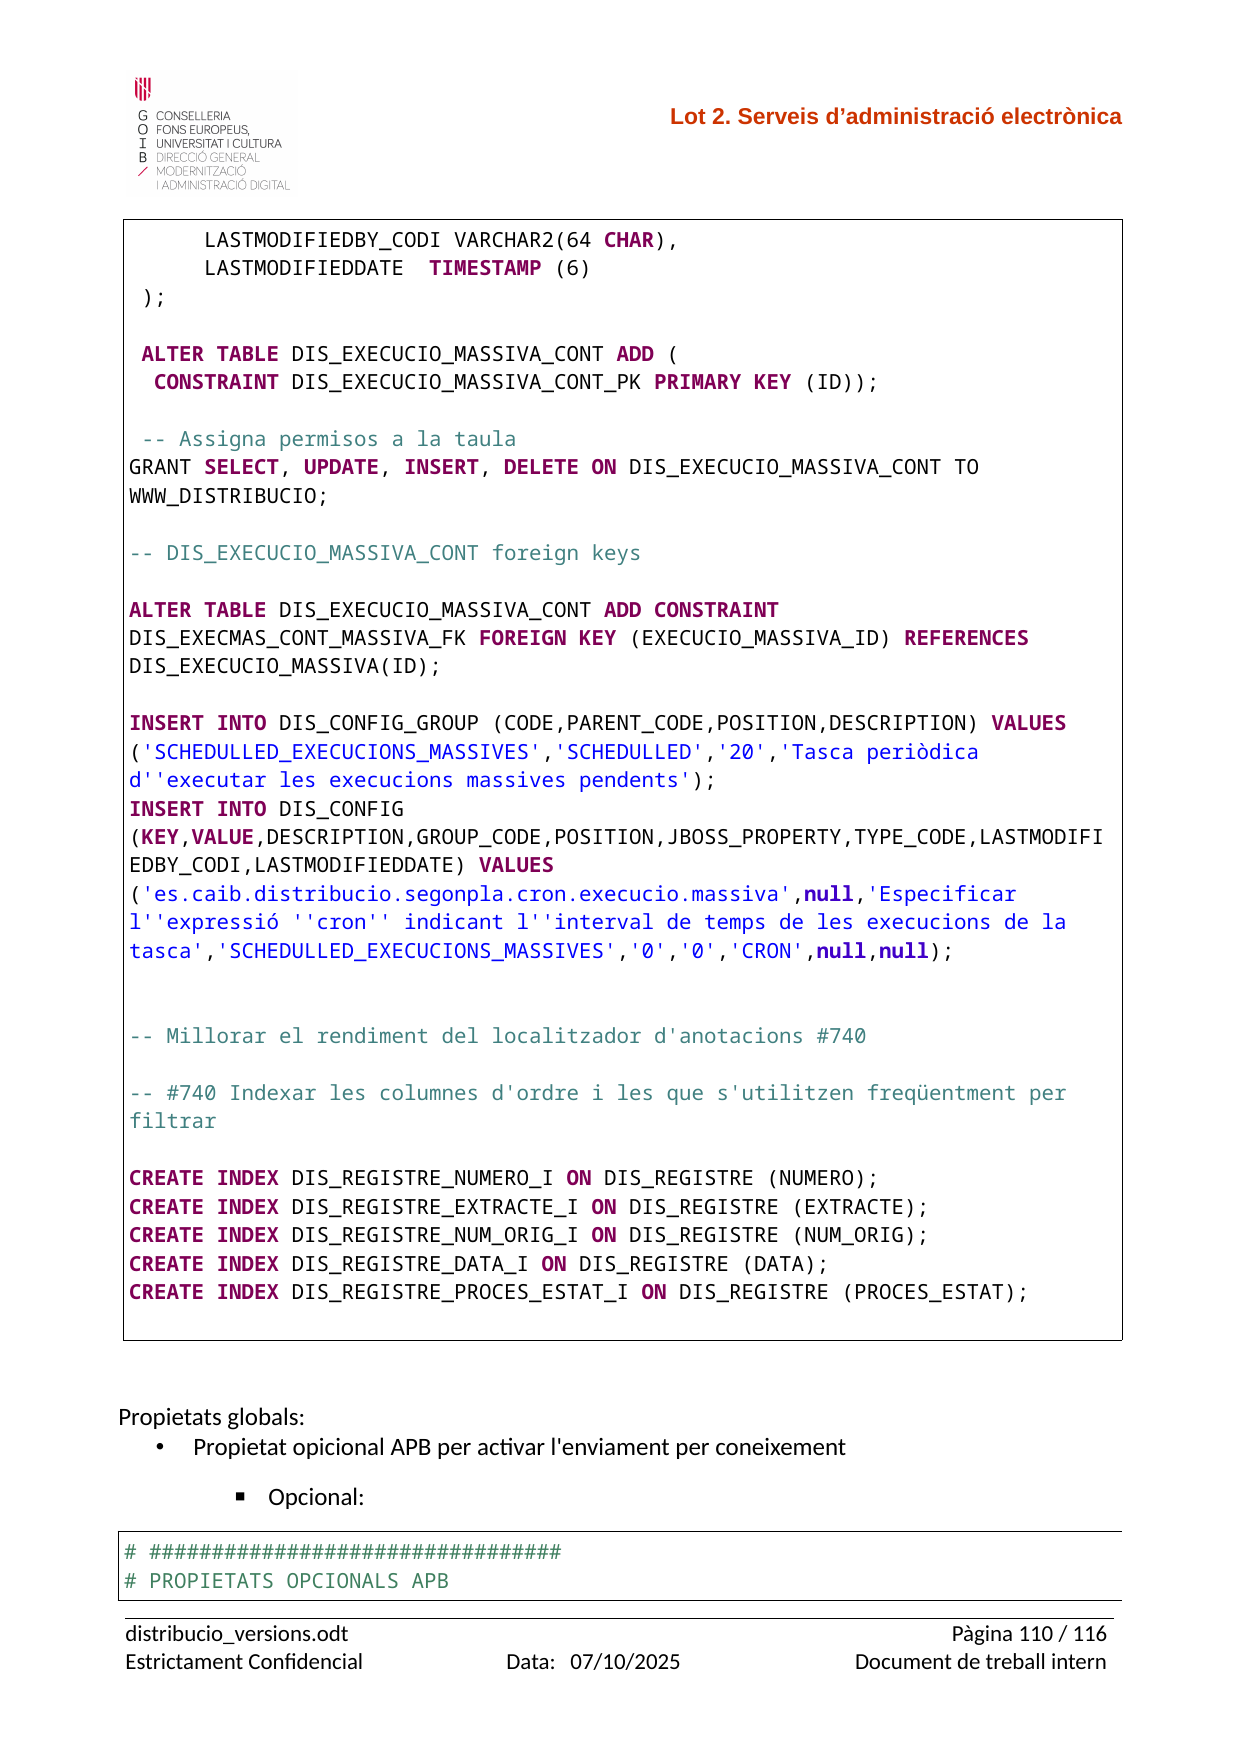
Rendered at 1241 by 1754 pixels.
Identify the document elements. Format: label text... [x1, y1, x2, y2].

picture [126, 70, 299, 197]
list Propietat opicional APB per activar l'enviament per coneixement [156, 1431, 1122, 1462]
list Opcional: [231, 1481, 1122, 1512]
table_header LASTMODIFIEDBY_CODI VARCHAR2(64 CHAR), LASTMODIFIEDDATE TIMESTAMP (6) ); ALTER TABLE DIS_EXECUCIO_MASSIVA_CONT ADD ( CONSTRAINT DIS_EXECUCIO_MASSIVA_CONT_PK PRIMARY KEY (ID)); -- Assigna permisos a la taula GRANT SELECT, UPDATE, INSERT, DELETE ON DIS_EXECUCIO_MASSIVA_CONT TO WWW_DISTRIBUCIO; -- DIS_EXECUCIO_MASSIVA_CONT foreign keys ALTER TABLE DIS_EXECUCIO_MASSIVA_CONT ADD CONSTRAINT DIS_EXECMAS_CONT_MASSIVA_FK FOREIGN KEY (EXECUCIO_MASSIVA_ID) REFERENCES DIS_EXECUCIO_MASSIVA(ID); INSERT INTO DIS_CONFIG_GROUP (CODE,PARENT_CODE,POSITION,DESCRIPTION) VALUES ('SCHEDULLED_EXECUCIONS_MASSIVES','SCHEDULLED','20','Tasca periòdica d''executar les execucions massives pendents'); INSERT INTO DIS_CONFIG (KEY,VALUE,DESCRIPTION,GROUP_CODE,POSITION,JBOSS_PROPERTY,TYPE_CODE,LASTMODIFIEDBY_CODI,LASTMODIFIEDDATE) VALUES ('es.caib.distribucio.segonpla.cron.execucio.massiva',null,'Especificar l''expressió ''cron'' indicant l''interval de temps de les execucions de la tasca','SCHEDULLED_EXECUCIONS_MASSIVES','0','0','CRON',null,null); -- Millorar el rendiment del localitzador d'anotacions #740 -- #740 Indexar les columnes d'ordre i les que s'utilitzen freqüentment per filtrar CREATE INDEX DIS_REGISTRE_NUMERO_I ON DIS_REGISTRE (NUMERO); CREATE INDEX DIS_REGISTRE_EXTRACTE_I ON DIS_REGISTRE (EXTRACTE); CREATE INDEX DIS_REGISTRE_NUM_ORIG_I ON DIS_REGISTRE (NUM_ORIG); CREATE INDEX DIS_REGISTRE_DATA_I ON DIS_REGISTRE (DATA); CREATE INDEX DIS_REGISTRE_PROCES_ESTAT_I ON DIS_REGISTRE (PROCES_ESTAT); [124, 220, 1122, 1340]
table_header # ################################# # PROPIETATS OPCIONALS APB [119, 1532, 1122, 1600]
text Propietats globals: [118, 1401, 1122, 1431]
